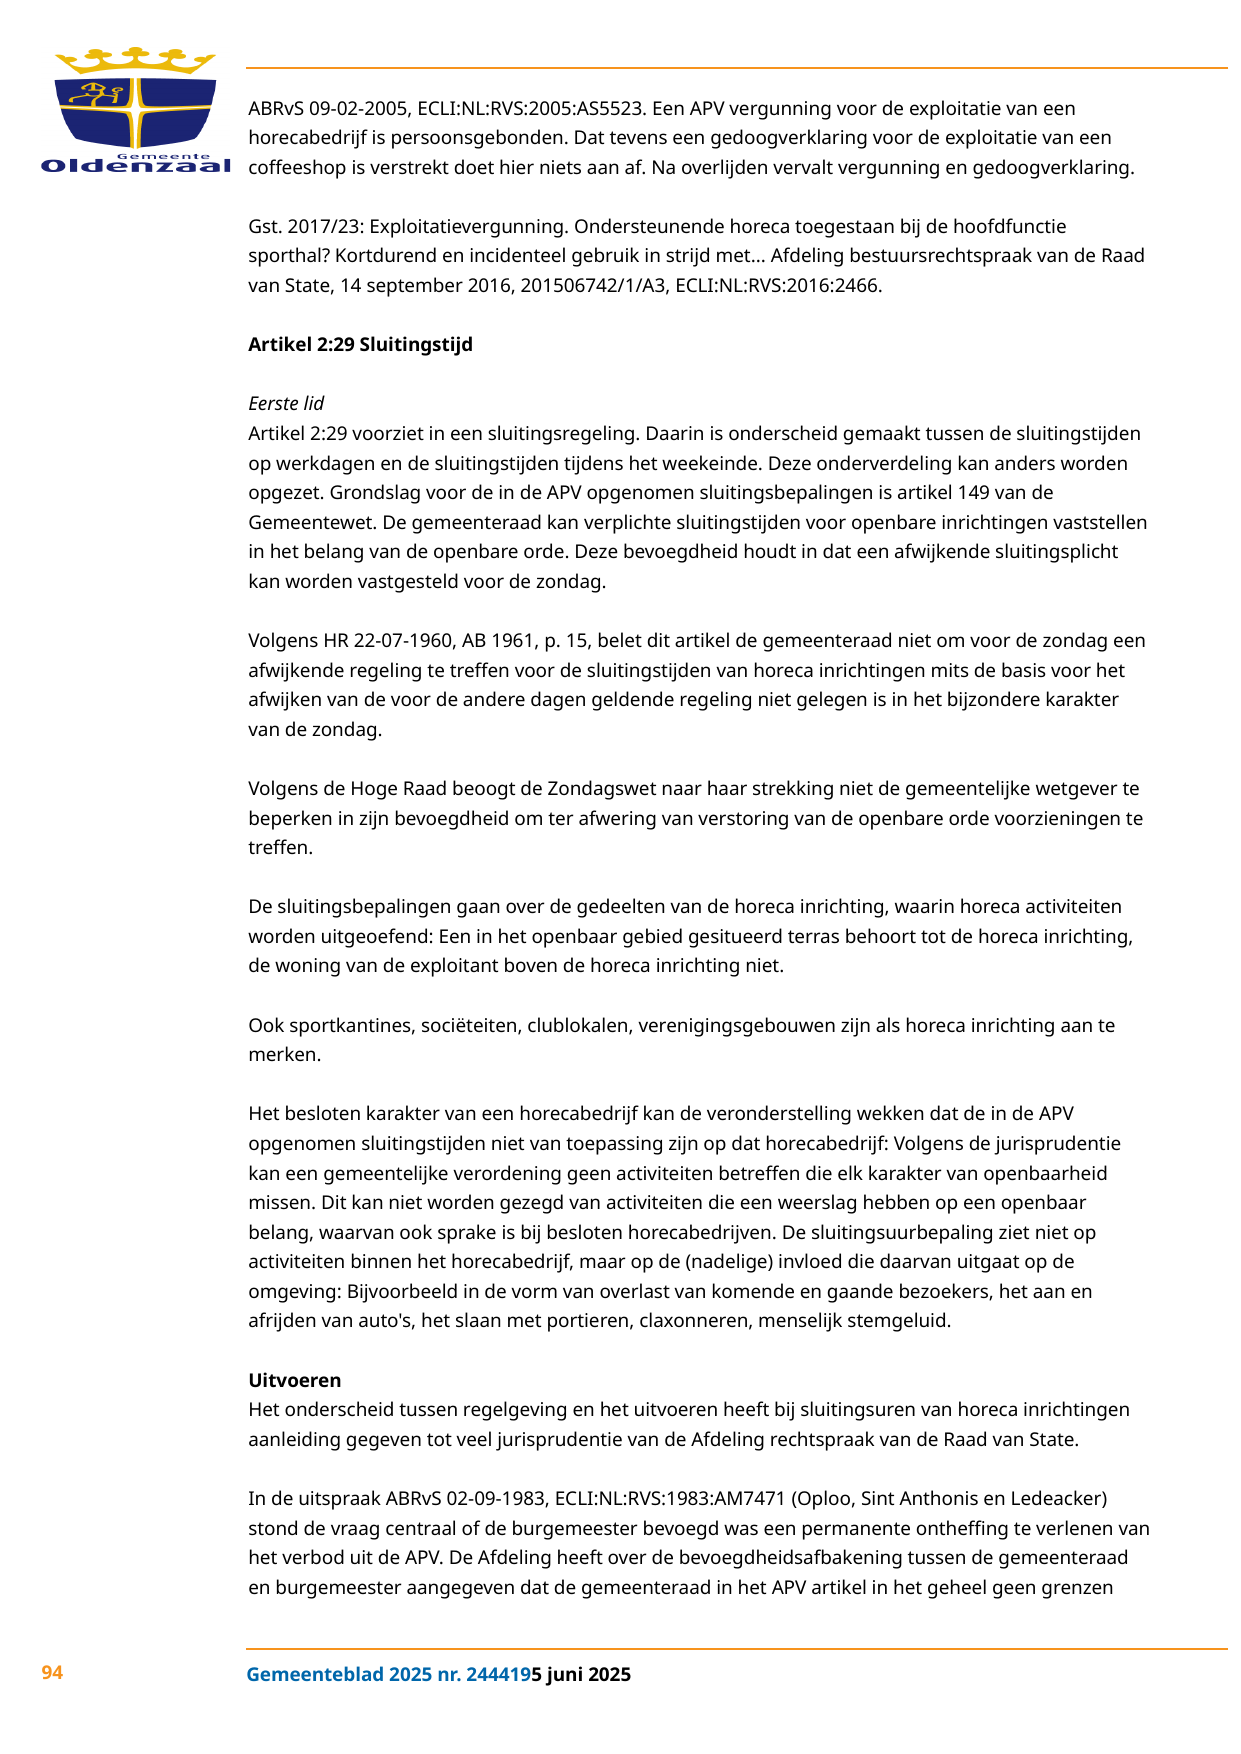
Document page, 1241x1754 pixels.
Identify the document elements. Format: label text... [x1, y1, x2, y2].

text ABRvS 09-02-2005, ECLI:NL:RVS:2005:AS5523. Een APV vergunning voor de exploitatie van een horecabedrijf is persoonsgebonden. Dat tevens een gedoogverklaring voor de exploitatie van een coffeeshop is verstrekt doet hier niets aan af. Na overlijden vervalt vergunning en gedoogverklaring. [248, 95, 1152, 180]
text Ook sportkantines, sociëteiten, clublokalen, verenigingsgebouwen zijn als horeca inrichting aan te merken. [248, 1012, 1152, 1067]
text Het onderscheid tussen regelgeving en het uitvoeren heeft bij sluitingsuren van horeca inrichtingen aanleiding gegeven tot veel jurisprudentie van de Afdeling rechtspraak van de Raad van State. [248, 1396, 1152, 1452]
text Eerste lid [248, 391, 1152, 416]
text Volgens HR 22-07-1960, AB 1961, p. 15, belet dit artikel de gemeenteraad niet om voor de zondag een afwijkende regeling te treffen voor de sluitingstijden van horeca inrichtingen mits de basis voor het afwijken van de voor de andere dagen geldende regeling niet gelegen is in het bijzondere karakter van de zondag. [248, 627, 1152, 742]
text Het besloten karakter van een horecabedrijf kan de veronderstelling wekken dat de in de APV opgenomen sluitingstijden niet van toepassing zijn op dat horecabedrijf: Volgens de jurisprudentie kan een gemeentelijke verordening geen activiteiten betreffen die elk karakter van openbaarheid missen. Dit kan niet worden gezegd van activiteiten die een weerslag hebben op een openbaar belang, waarvan ook sprake is bij besloten horecabedrijven. De sluitingsuurbepaling ziet niet op activiteiten binnen het horecabedrijf, maar op de (nadelige) invloed die daarvan uitgaat op de omgeving: Bijvoorbeeld in de vorm van overlast van komende en gaande bezoekers, het aan en afrijden van auto's, het slaan met portieren, claxonneren, menselijk stemgeluid. [248, 1101, 1152, 1333]
text Uitvoeren [248, 1367, 1152, 1393]
text Artikel 2:29 voorziet in een sluitingsregeling. Daarin is onderscheid gemaakt tussen de sluitingstijden op werkdagen en de sluitingstijden tijdens het weekeinde. Deze onderverdeling kan anders worden opgezet. Grondslag voor de in de APV opgenomen sluitingsbepalingen is artikel 149 van de Gemeentewet. De gemeenteraad kan verplichte sluitingstijden voor openbare inrichtingen vaststellen in het belang van de openbare orde. Deze bevoegdheid houdt in dat een afwijkende sluitingsplicht kan worden vastgesteld voor de zondag. [248, 420, 1152, 594]
text De sluitingsbepalingen gaan over de gedeelten van de horeca inrichting, waarin horeca activiteiten worden uitgeoefend: Een in het openbaar gebied gesitueerd terras behoort tot de horeca inrichting, de woning van de exploitant boven de horeca inrichting niet. [248, 893, 1152, 978]
text Artikel 2:29 Sluitingstijd [248, 331, 1152, 357]
text Volgens de Hoge Raad beoogt de Zondagswet naar haar strekking niet de gemeentelijke wetgever te beperken in zijn bevoegdheid om ter afwering van verstoring van de openbare orde voorzieningen te treffen. [248, 775, 1152, 860]
text In de uitspraak ABRvS 02-09-1983, ECLI:NL:RVS:1983:AM7471 (Oploo, Sint Anthonis en Ledeacker) stond de vraag centraal of de burgemeester bevoegd was een permanente ontheffing te verlenen van het verbod uit de APV. De Afdeling heeft over de bevoegdheidsafbakening tussen de gemeenteraad en burgemeester aangegeven dat de gemeenteraad in het APV artikel in het geheel geen grenzen [248, 1485, 1152, 1600]
picture [41, 47, 231, 172]
text Gst. 2017/23: Exploitatievergunning. Ondersteunende horeca toegestaan bij de hoofdfunctie sporthal? Kortdurend en incidenteel gebruik in strijd met... Afdeling bestuursrechtspraak van de Raad van State, 14 september 2016, 201506742/1/A3, ECLI:NL:RVS:2016:2466. [248, 213, 1152, 298]
